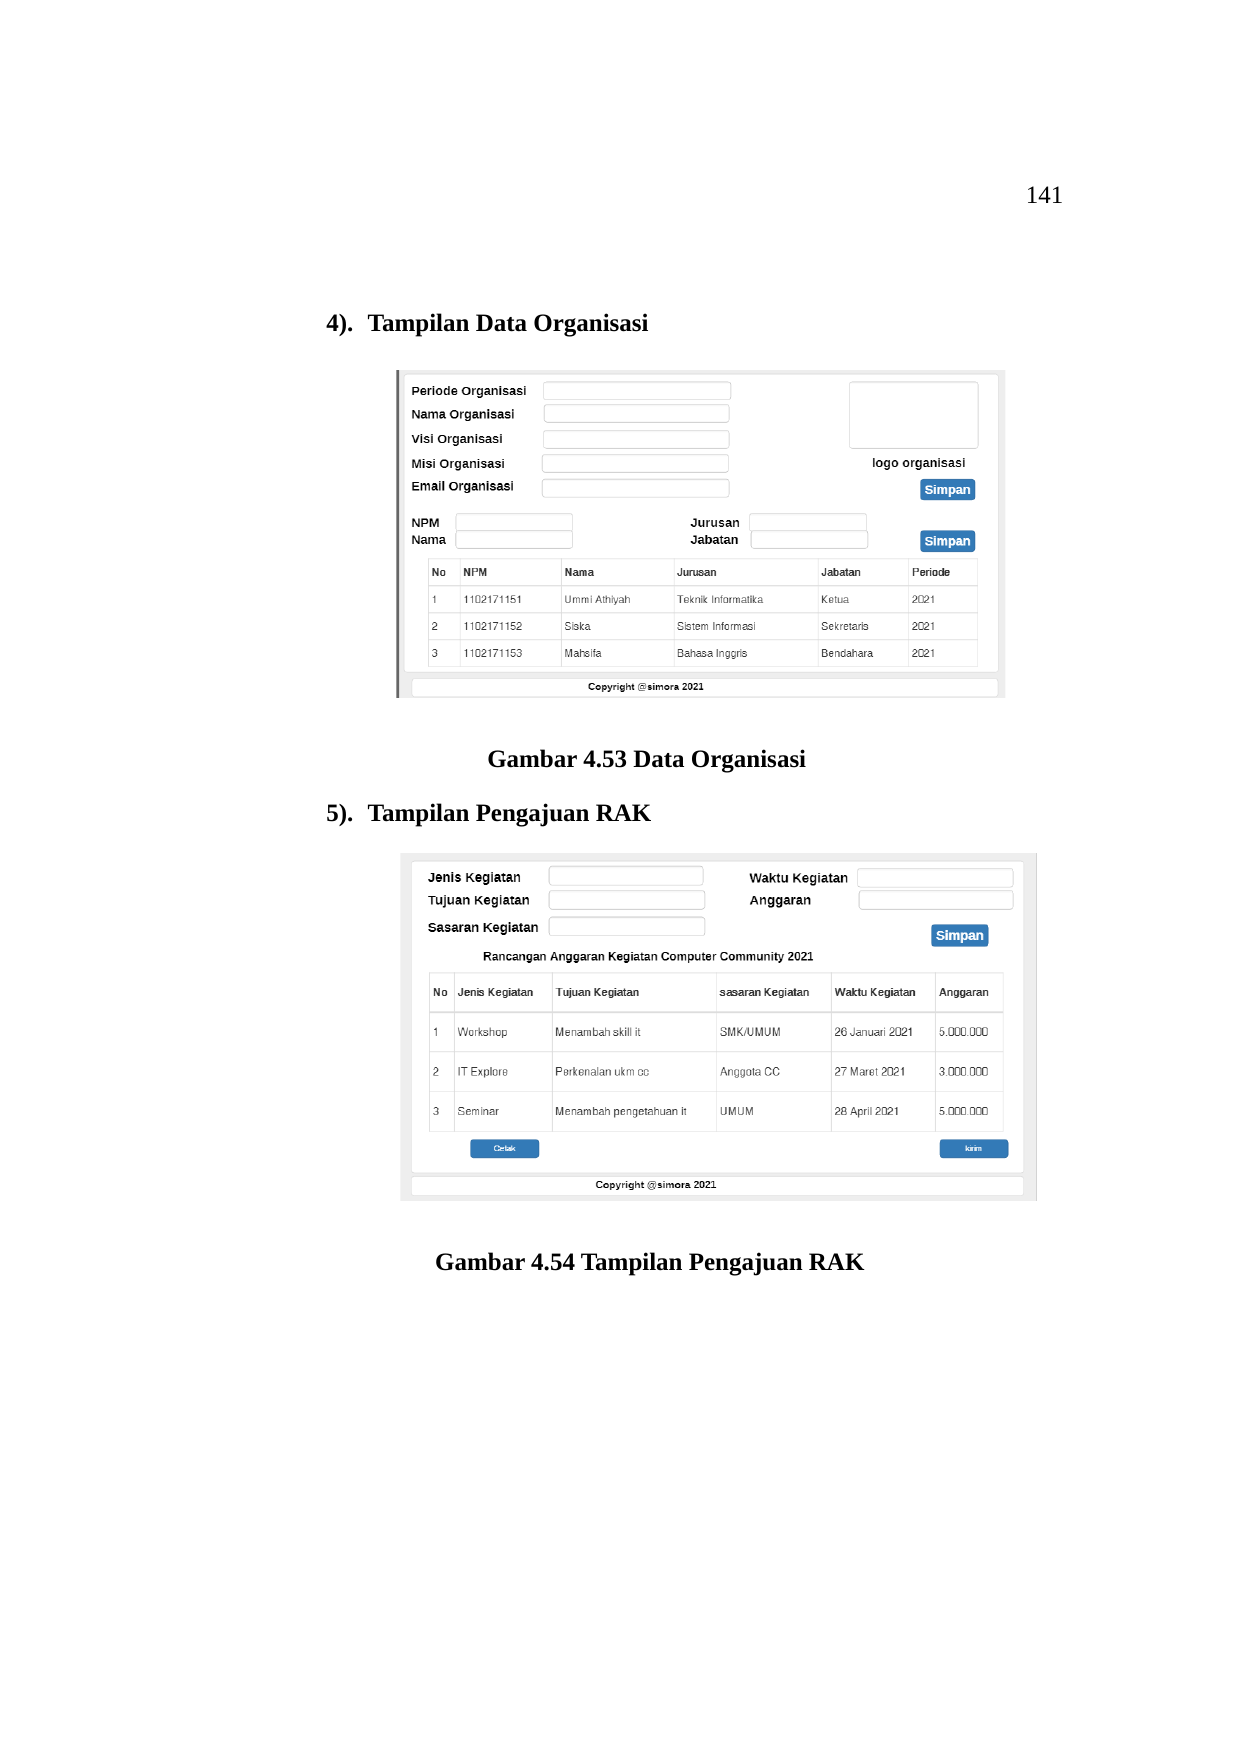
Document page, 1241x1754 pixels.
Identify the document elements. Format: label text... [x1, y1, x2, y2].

list Tampilan Data Organisasi [326, 308, 1063, 336]
list Tampilan Pengajuan RAK [326, 798, 1063, 827]
text Gambar 4.54 Tampilan Pengajuan RAK [236, 1247, 1063, 1276]
table_header [374, 349, 1063, 732]
picture [400, 853, 1037, 1201]
picture [396, 370, 1006, 698]
table_header [371, 839, 1064, 1235]
text Gambar 4.53 Data Organisasi [236, 744, 1063, 773]
